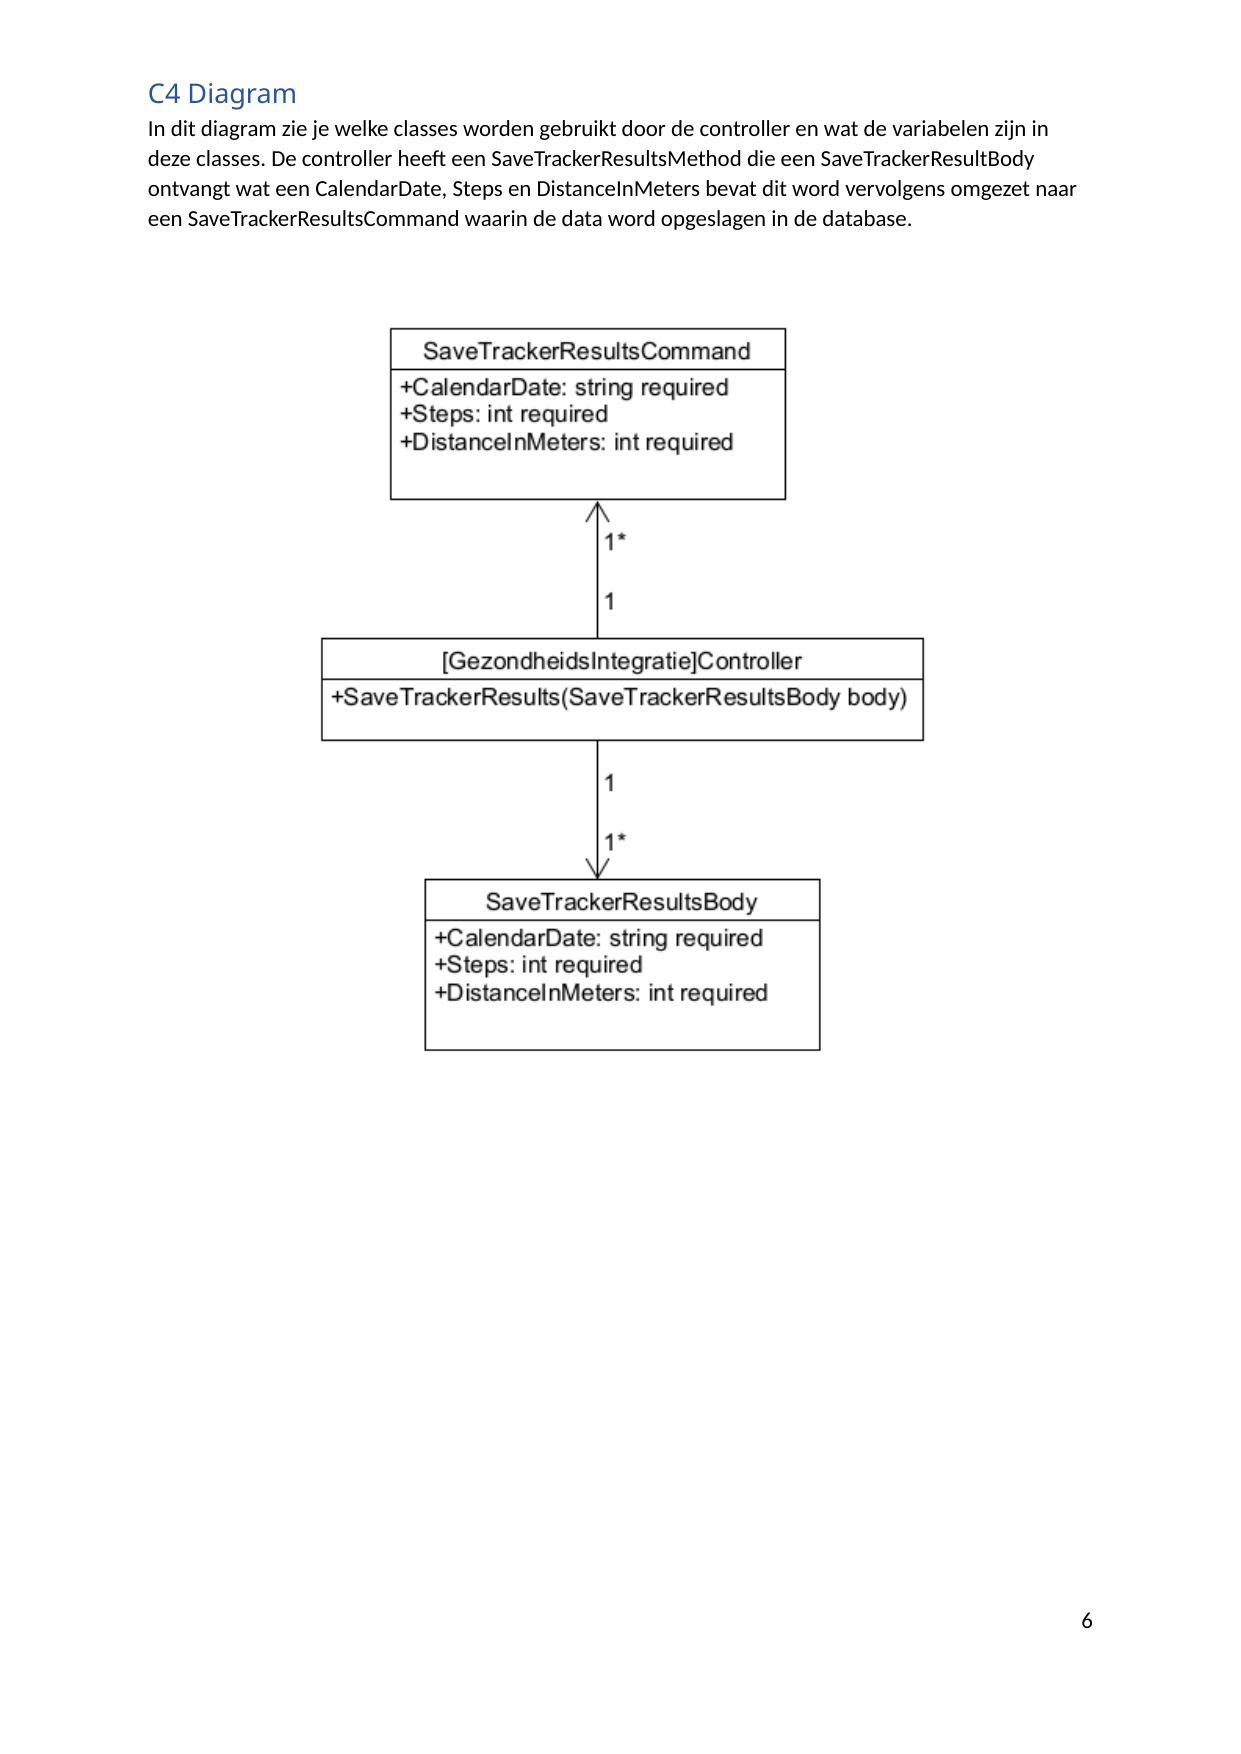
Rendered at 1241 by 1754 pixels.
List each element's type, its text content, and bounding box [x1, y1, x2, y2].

subtitle C4 Diagram [148, 75, 1093, 112]
text In dit diagram zie je welke classes worden gebruikt door de controller en wat de variabelen zijn in deze classes. De controller heeft een SaveTrackerResultsMethod die een SaveTrackerResultBody ontvangt wat een CalendarDate, Steps en DistanceInMeters bevat dit word vervolgens omgezet naar een SaveTrackerResultsCommand waarin de data word opgeslagen in de database. [148, 114, 1093, 232]
